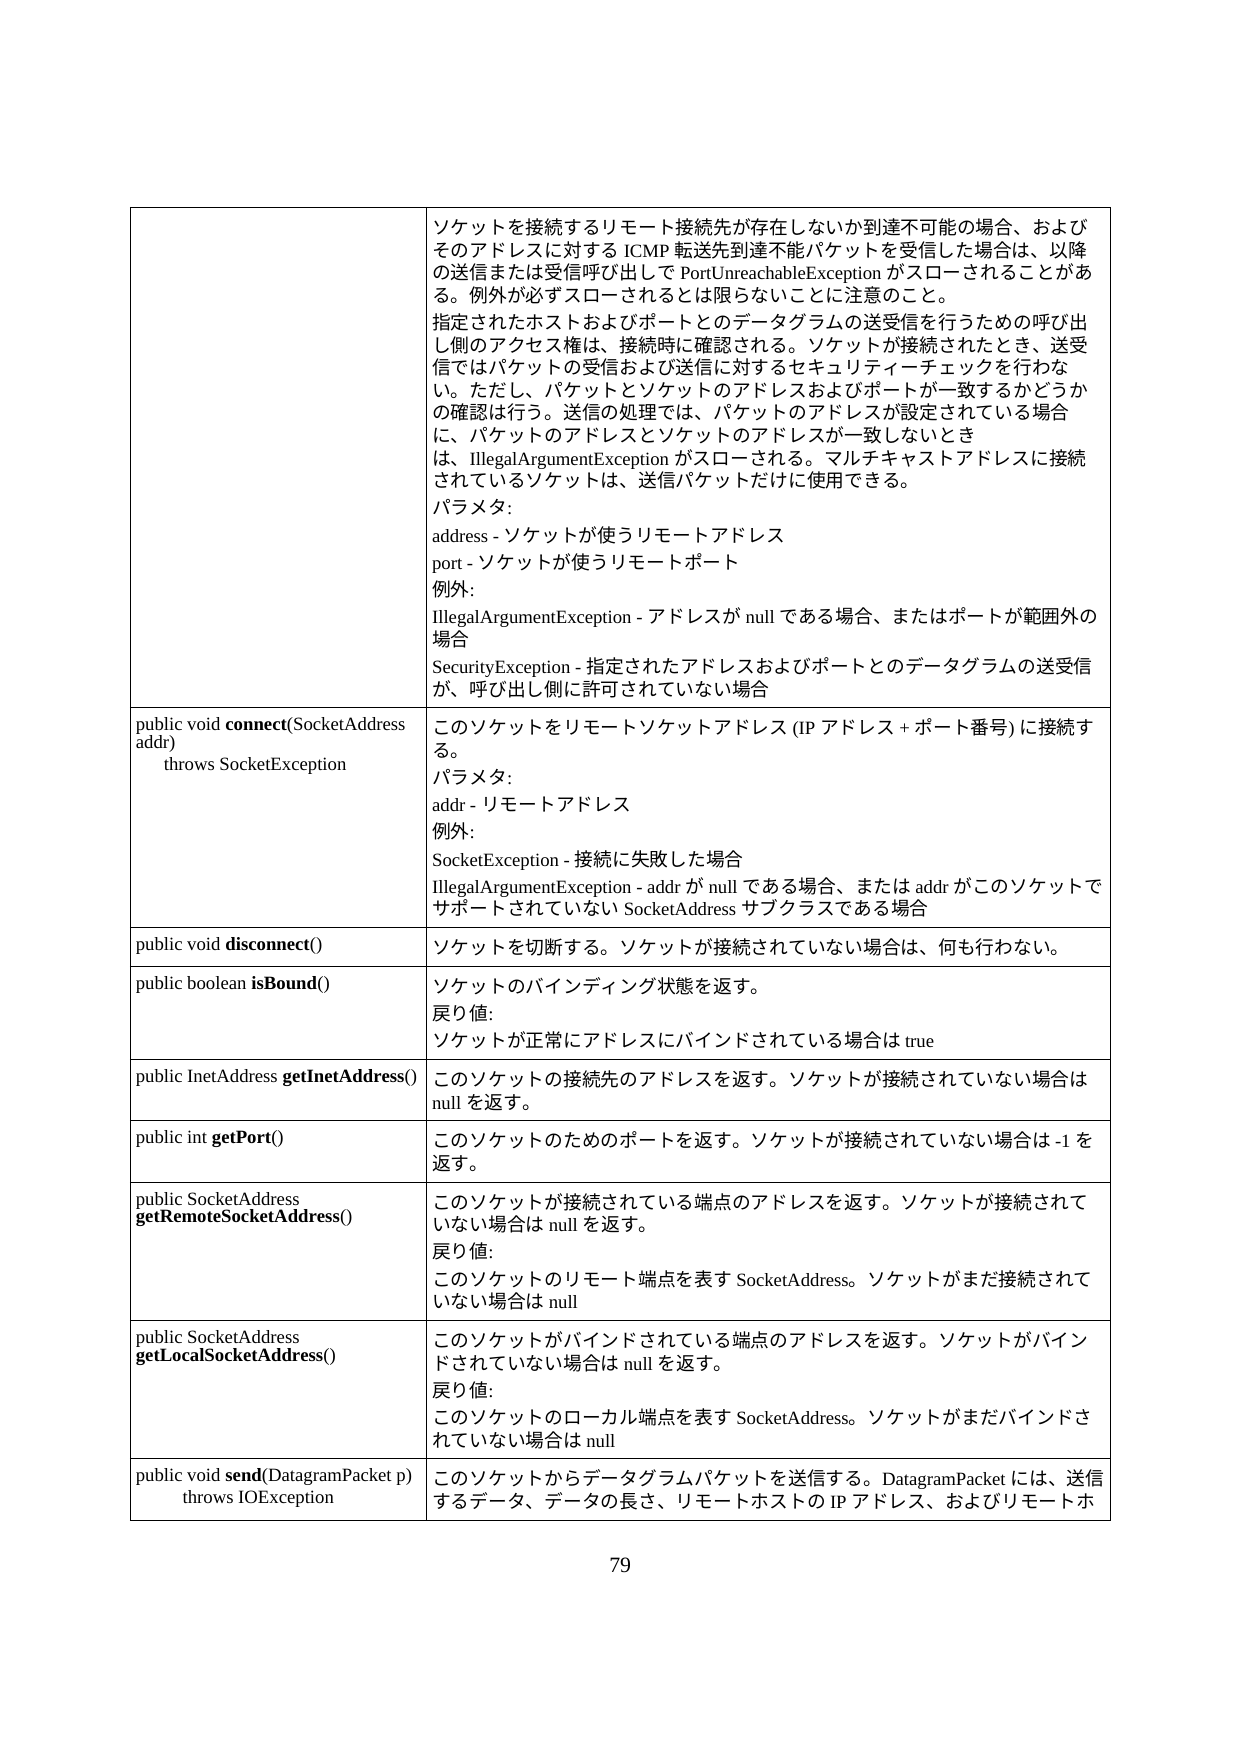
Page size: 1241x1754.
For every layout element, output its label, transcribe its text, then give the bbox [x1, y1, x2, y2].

table_cell [131, 208, 426, 707]
table_cell このソケットのためのポートを返す。ソケットが接続されていない場合は -1 を返す。 [427, 1121, 1110, 1182]
table_cell ソケットを接続するリモート接続先が存在しないか到達不可能の場合、およびそのアドレスに対する ICMP 転送先到達不能パケットを受信した場合は、以降の送信または受信呼び出しで PortUnreachableException がスローされることがある。例外が必ずスローされるとは限らないことに注意のこと。 指定されたホストおよびポートとのデータグラムの送受信を行うための呼び出し側のアクセス権は、接続時に確認される。ソケットが接続されたとき、送受信ではパケットの受信および送信に対するセキュリティーチェックを行わない。ただし、パケットとソケットのアドレスおよびポートが一致するかどうかの確認は行う。送信の処理では、パケットのアドレスが設定されている場合に、パケットのアドレスとソケットのアドレスが一致しないときは、IllegalArgumentException がスローされる。マルチキャストアドレスに接続されているソケットは、送信パケットだけに使用できる。 パラメタ: address - ソケットが使うリモートアドレス port - ソケットが使うリモートポート 例外: IllegalArgumentException - アドレスが null である場合、またはポートが範囲外の場合 SecurityException - 指定されたアドレスおよびポートとのデータグラムの送受信が、呼び出し側に許可されていない場合 [427, 208, 1110, 707]
table_cell このソケットがバインドされている端点のアドレスを返す。ソケットがバインドされていない場合は null を返す。 戻り値: このソケットのローカル端点を表す SocketAddress。ソケットがまだバインドされていない場合は null [427, 1321, 1110, 1458]
table_cell public void connect(SocketAddress addr) throws SocketException [131, 708, 426, 927]
table_cell public void disconnect() [131, 928, 426, 966]
table_cell public InetAddress getInetAddress() [131, 1060, 426, 1120]
table_cell public void send(DatagramPacket p) throws IOException [131, 1459, 426, 1519]
table_cell public SocketAddress getLocalSocketAddress() [131, 1321, 426, 1458]
table_cell public int getPort() [131, 1121, 426, 1182]
table_cell このソケットの接続先のアドレスを返す。ソケットが接続されていない場合は null を返す。 [427, 1060, 1110, 1120]
table_cell このソケットが接続されている端点のアドレスを返す。ソケットが接続されていない場合は null を返す。 戻り値: このソケットのリモート端点を表す SocketAddress。ソケットがまだ接続されていない場合は null [427, 1183, 1110, 1320]
table_cell public SocketAddress getRemoteSocketAddress() [131, 1183, 426, 1320]
table_cell ソケットを切断する。ソケットが接続されていない場合は、何も行わない。 [427, 928, 1110, 966]
table_cell このソケットからデータグラムパケットを送信する。DatagramPacket には、送信するデータ、データの長さ、リモートホストの IP アドレス、およびリモートホ [427, 1459, 1110, 1519]
table_cell public boolean isBound() [131, 967, 426, 1059]
table_cell ソケットのバインディング状態を返す。 戻り値: ソケットが正常にアドレスにバインドされている場合は true [427, 967, 1110, 1059]
table_cell このソケットをリモートソケットアドレス (IP アドレス + ポート番号) に接続する。 パラメタ: addr - リモートアドレス 例外: SocketException - 接続に失敗した場合 IllegalArgumentException - addr が null である場合、または addr がこのソケットでサポートされていない SocketAddress サブクラスである場合 [427, 708, 1110, 927]
